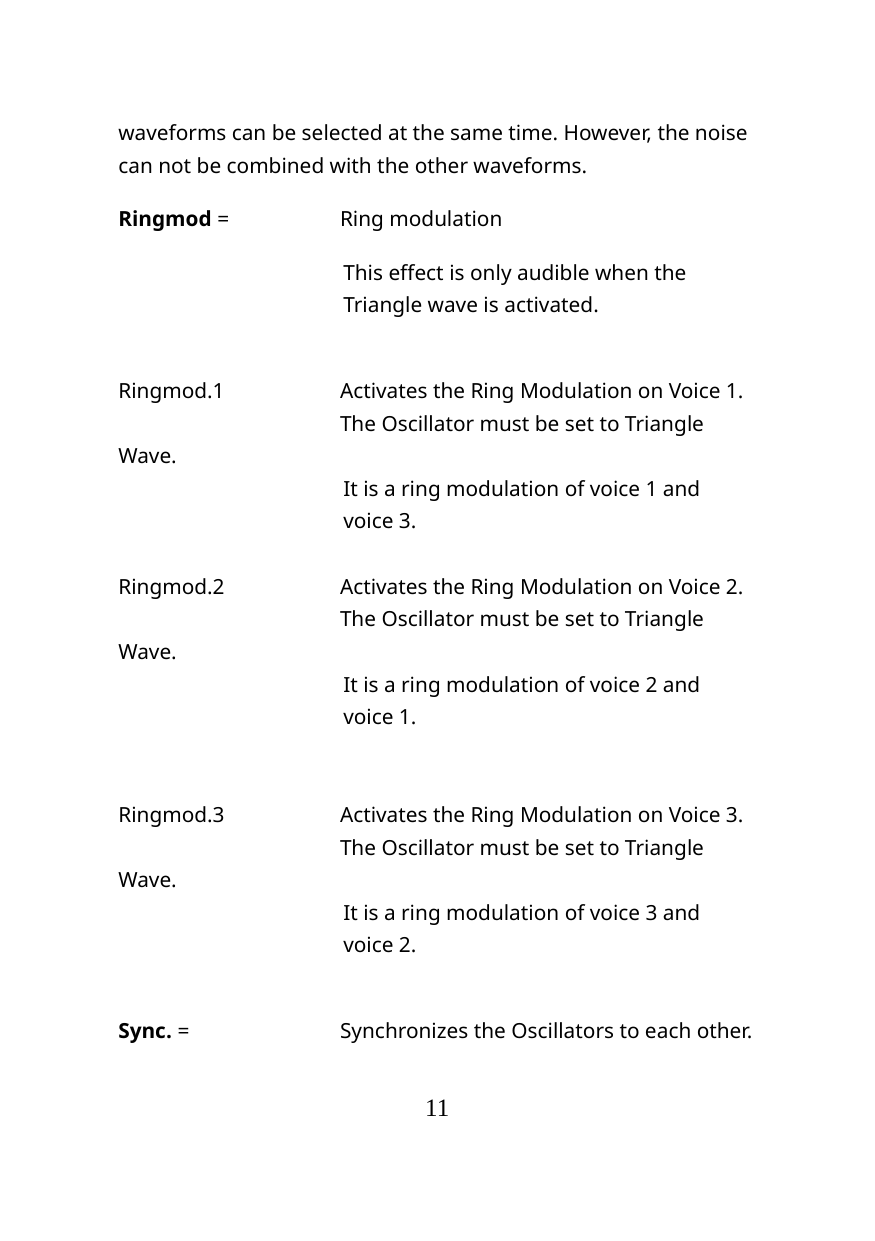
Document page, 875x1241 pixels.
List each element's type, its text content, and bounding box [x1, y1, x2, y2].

text The Oscillator must be set to Triangle Wave. [118, 604, 756, 666]
text It is a ring modulation of voice 1 and voice 3. [343, 474, 756, 535]
text waveforms can be selected at the same time. However, the noise can not be combined with the other waveforms. [118, 118, 756, 179]
text Ringmod.3 Activates the Ring Modulation on Voice 3. [118, 800, 756, 828]
text It is a ring modulation of voice 2 and voice 1. [343, 670, 756, 731]
text This effect is only audible when the Triangle wave is activated. [343, 258, 756, 319]
text The Oscillator must be set to Triangle Wave. [118, 833, 756, 894]
text It is a ring modulation of voice 3 and voice 2. [343, 898, 756, 959]
text Ringmod.1 Activates the Ring Modulation on Voice 1. [118, 376, 756, 405]
text Sync. = Synchronizes the Oscillators to each other. [118, 1017, 756, 1045]
text Ringmod = Ring modulation [118, 204, 756, 233]
text The Oscillator must be set to Triangle Wave. [118, 409, 756, 470]
text Ringmod.2 Activates the Ring Modulation on Voice 2. [118, 572, 756, 600]
